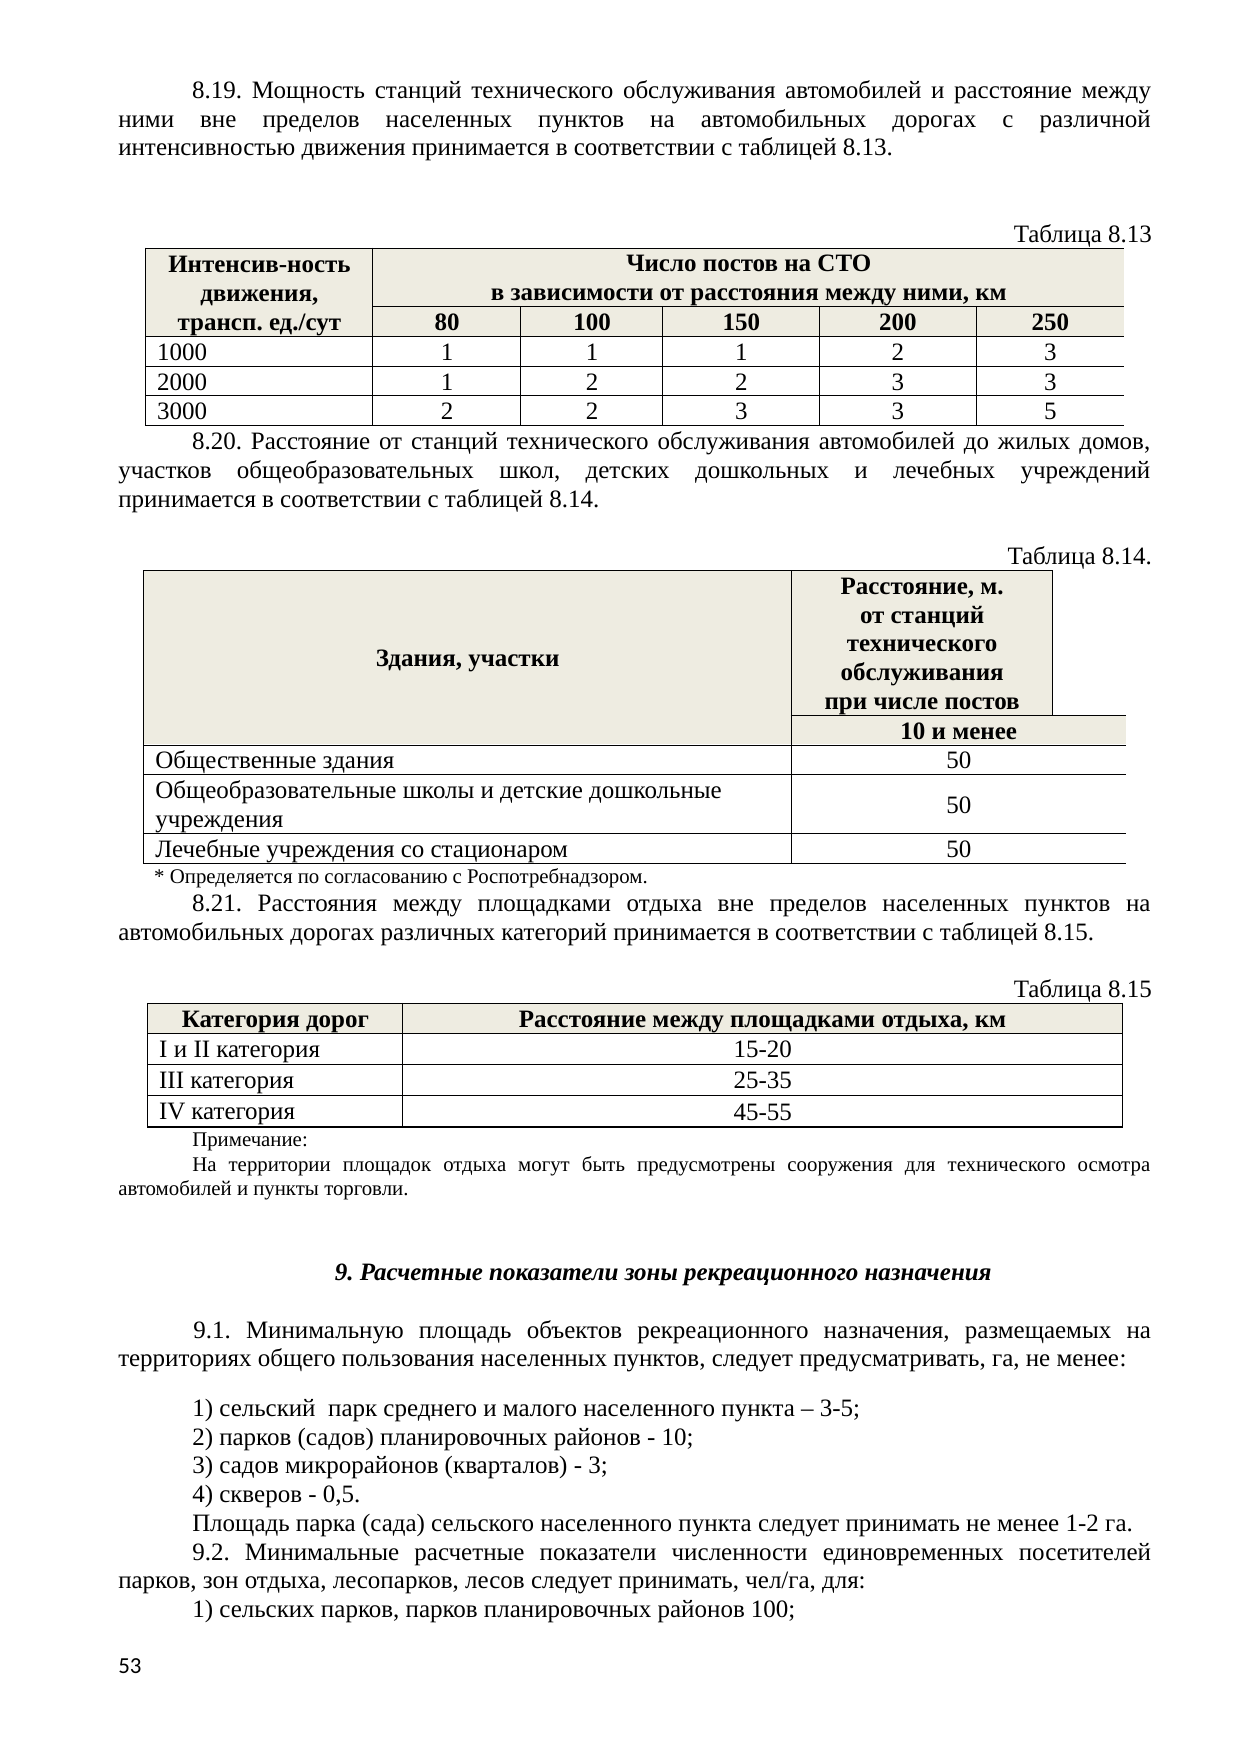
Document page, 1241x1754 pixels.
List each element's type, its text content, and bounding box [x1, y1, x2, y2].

table_cell 200 [820, 307, 976, 336]
table_header [1053, 570, 1126, 715]
table_header Расстояние, м. от станций технического обслуживания при числе постов [792, 571, 1052, 715]
table_cell 2 [373, 396, 520, 425]
table_cell 45-55 [403, 1096, 1122, 1126]
table_header Интенсив-ность движения, трансп. ед./сут [146, 249, 372, 336]
table_cell 2 [521, 396, 662, 425]
table_cell 2 [820, 337, 976, 366]
table_cell 3 [820, 396, 976, 425]
table_cell 15-20 [403, 1034, 1122, 1064]
text 1) сельский парк среднего и малого населенного пункта – 3-5; [192, 1393, 1152, 1422]
table_cell 50 [792, 746, 1126, 774]
table_cell 25-35 [403, 1065, 1122, 1095]
table_cell Общественные здания [144, 746, 791, 774]
table_cell 3 [663, 396, 819, 425]
table_cell 100 [521, 307, 662, 336]
table_cell 50 [792, 834, 1126, 863]
text Таблица 8.15 [118, 974, 1152, 1003]
text 9.1. Минимальную площадь объектов рекреационного назначения, размещаемых на территориях общего пользования населенных пунктов, следует предусматривать, га, не менее: [118, 1315, 1152, 1372]
table_cell 3 [820, 367, 976, 395]
table_cell 3 [977, 367, 1124, 395]
text 9.2. Минимальные расчетные показатели численности единовременных посетителей парков, зон отдыха, лесопарков, лесов следует принимать, чел/га, для: [118, 1537, 1152, 1594]
text 9. Расчетные показатели зоны рекреационного назначения [118, 1257, 1152, 1286]
table_cell 150 [663, 307, 819, 336]
table_cell 50 [792, 775, 1126, 833]
table_cell 2 [521, 367, 662, 395]
table_cell 2000 [146, 367, 372, 395]
table_cell Общеобразовательные школы и детские дошкольные учреждения [144, 775, 791, 833]
text Площадь парка (сада) сельского населенного пункта следует принимать не менее 1-2 га. [118, 1508, 1152, 1537]
table_cell 1 [373, 337, 520, 366]
table_cell 5 [977, 396, 1124, 425]
table_cell III категория [148, 1065, 402, 1095]
text 8.21. Расстояния между площадками отдыха вне пределов населенных пунктов на автомобильных дорогах различных категорий принимается в соответствии с таблицей 8.15. [118, 888, 1152, 945]
table_cell 250 [977, 307, 1124, 336]
table_cell Лечебные учреждения со стационаром [144, 834, 791, 863]
table_cell IV категория [148, 1096, 402, 1126]
text Примечание: [118, 1127, 1152, 1151]
text 8.20. Расстояние от станций технического обслуживания автомобилей до жилых домов, участков общеобразовательных школ, детских дошкольных и лечебных учреждений принимается в соответствии с таблицей 8.14. [118, 426, 1152, 512]
text 1) сельских парков, парков планировочных районов 100; [118, 1594, 1152, 1623]
text Таблица 8.13 [118, 219, 1152, 247]
table_cell 3000 [146, 396, 372, 425]
table_cell 1 [663, 337, 819, 366]
text На территории площадок отдыха могут быть предусмотрены сооружения для технического осмотра автомобилей и пункты торговли. [118, 1151, 1152, 1199]
table_cell 80 [373, 307, 520, 336]
table_header Расстояние между площадками отдыха, км [403, 1004, 1122, 1033]
text 2) парков (садов) планировочных районов - 10; [118, 1422, 1152, 1451]
table_header Категория дорог [148, 1004, 402, 1033]
table_cell 3 [977, 337, 1124, 366]
table_cell 10 и менее [792, 716, 1126, 744]
text * Определяется по согласованию с Роспотребнадзором. [118, 864, 1152, 888]
text 4) скверов - 0,5. [118, 1479, 1152, 1508]
text 3) садов микрорайонов (кварталов) - 3; [118, 1451, 1152, 1479]
table_cell 2 [663, 367, 819, 395]
table_cell 1 [373, 367, 520, 395]
table_cell 1 [521, 337, 662, 366]
table_header Здания, участки [144, 571, 791, 744]
table_header Число постов на СТО в зависимости от расстояния между ними, км [373, 249, 1124, 306]
table_cell 1000 [146, 337, 372, 366]
table_cell I и II категория [148, 1034, 402, 1064]
text Таблица 8.14. [118, 541, 1152, 570]
text 8.19. Мощность станций технического обслуживания автомобилей и расстояние между ними вне пределов населенных пунктов на автомобильных дорогах с различной интенсивностью движения принимается в соответствии с таблицей 8.13. [118, 75, 1152, 161]
